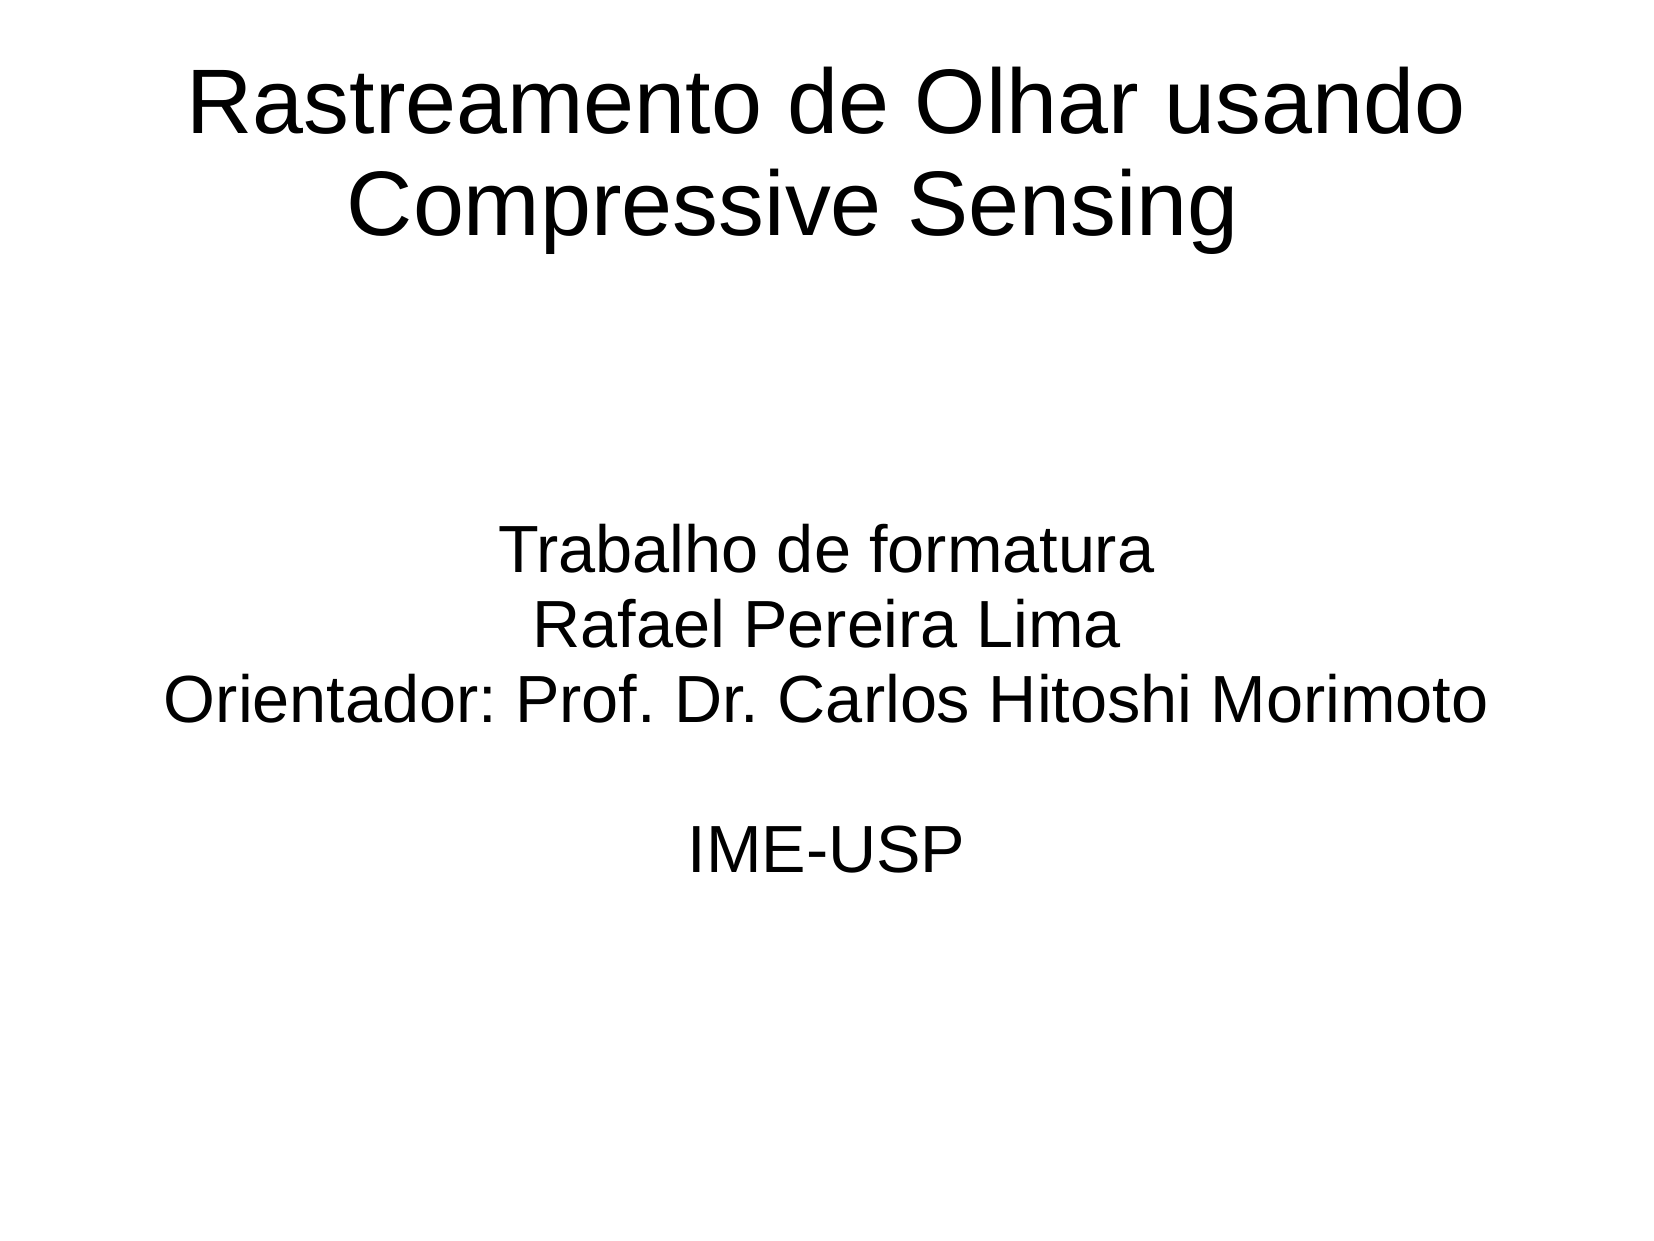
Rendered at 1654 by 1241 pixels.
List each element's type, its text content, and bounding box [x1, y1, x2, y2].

title Rastreamento de Olhar usando Compressive Sensing [82, 49, 1571, 257]
subtitle Trabalho de formatura Rafael Pereira Lima Orientador: Prof. Dr. Carlos Hitoshi Morimoto IME-USP [82, 290, 1571, 1109]
